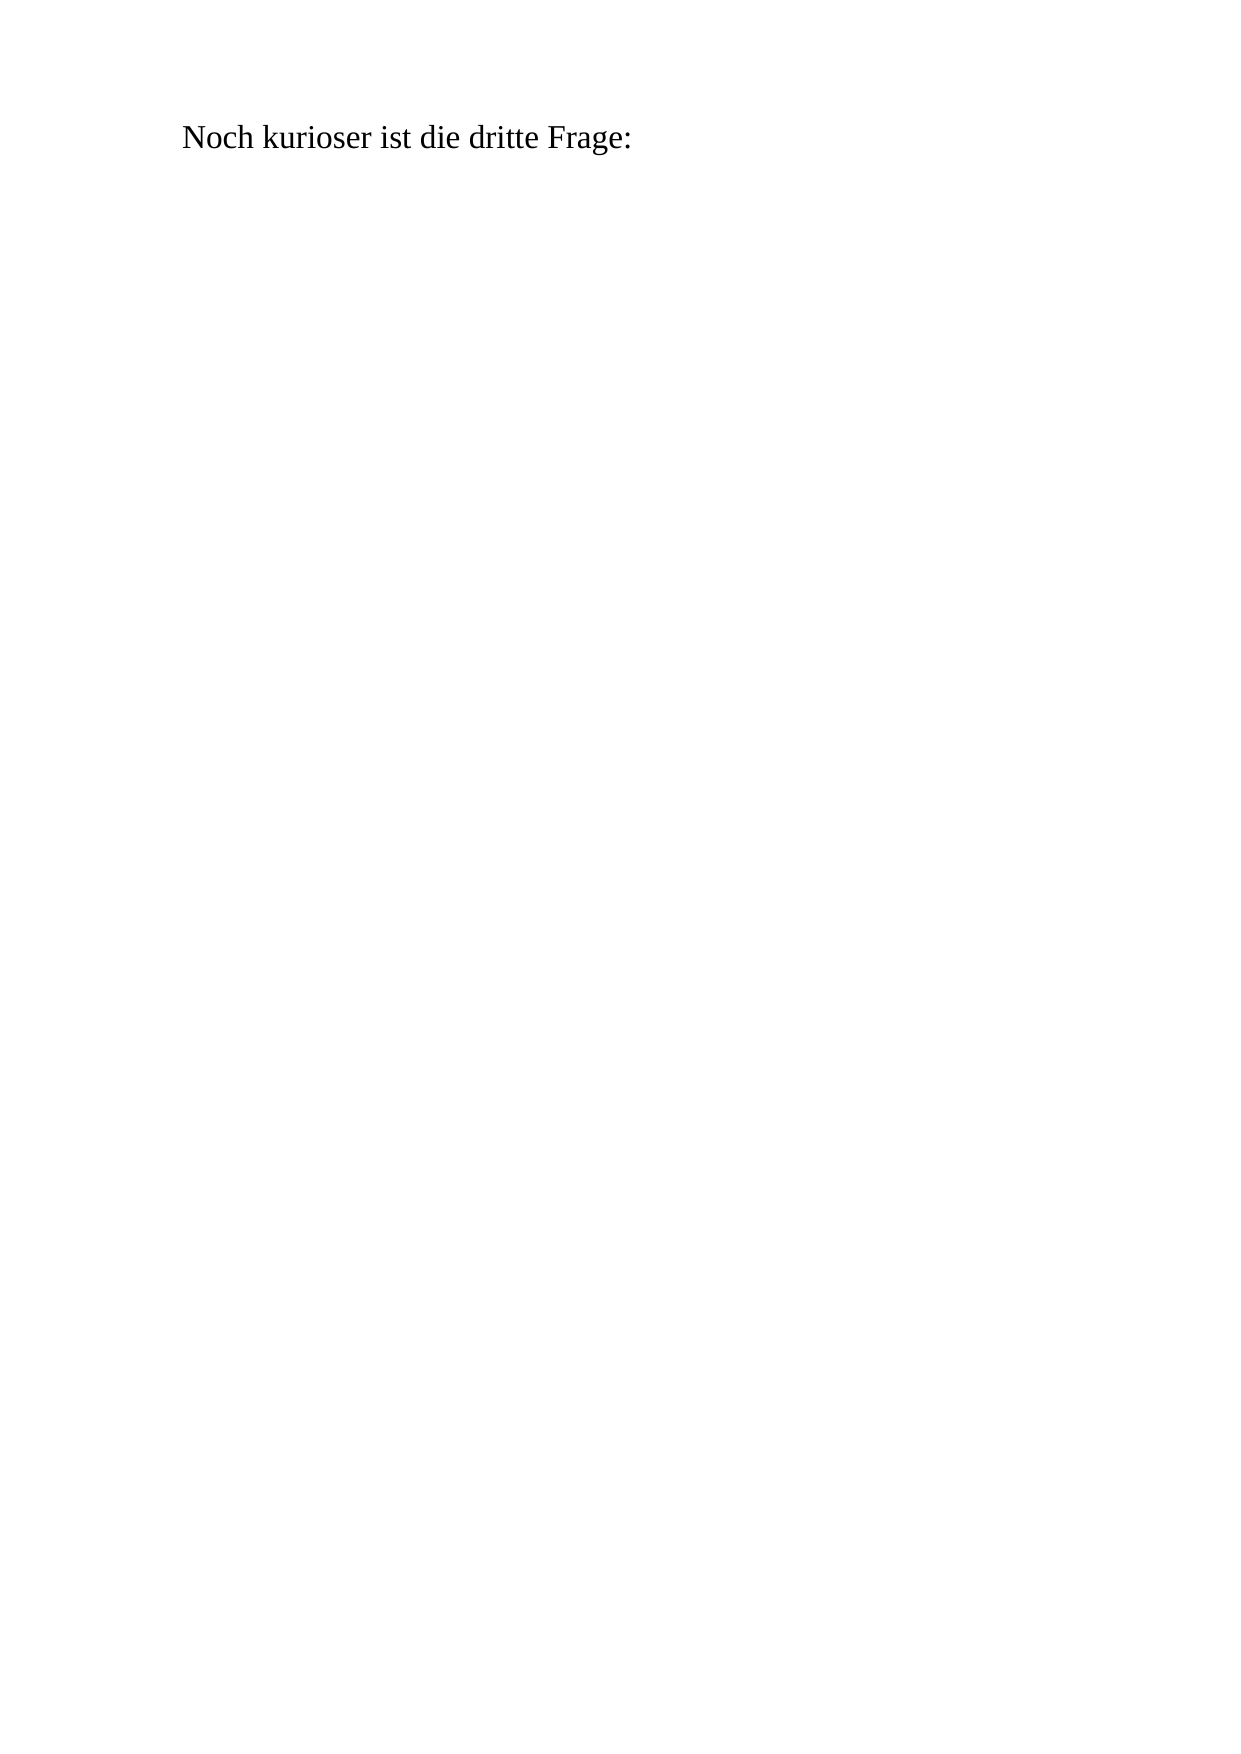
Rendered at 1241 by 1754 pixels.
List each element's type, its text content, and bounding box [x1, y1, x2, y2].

text Noch kurioser ist die dritte Frage: [144, 118, 939, 156]
